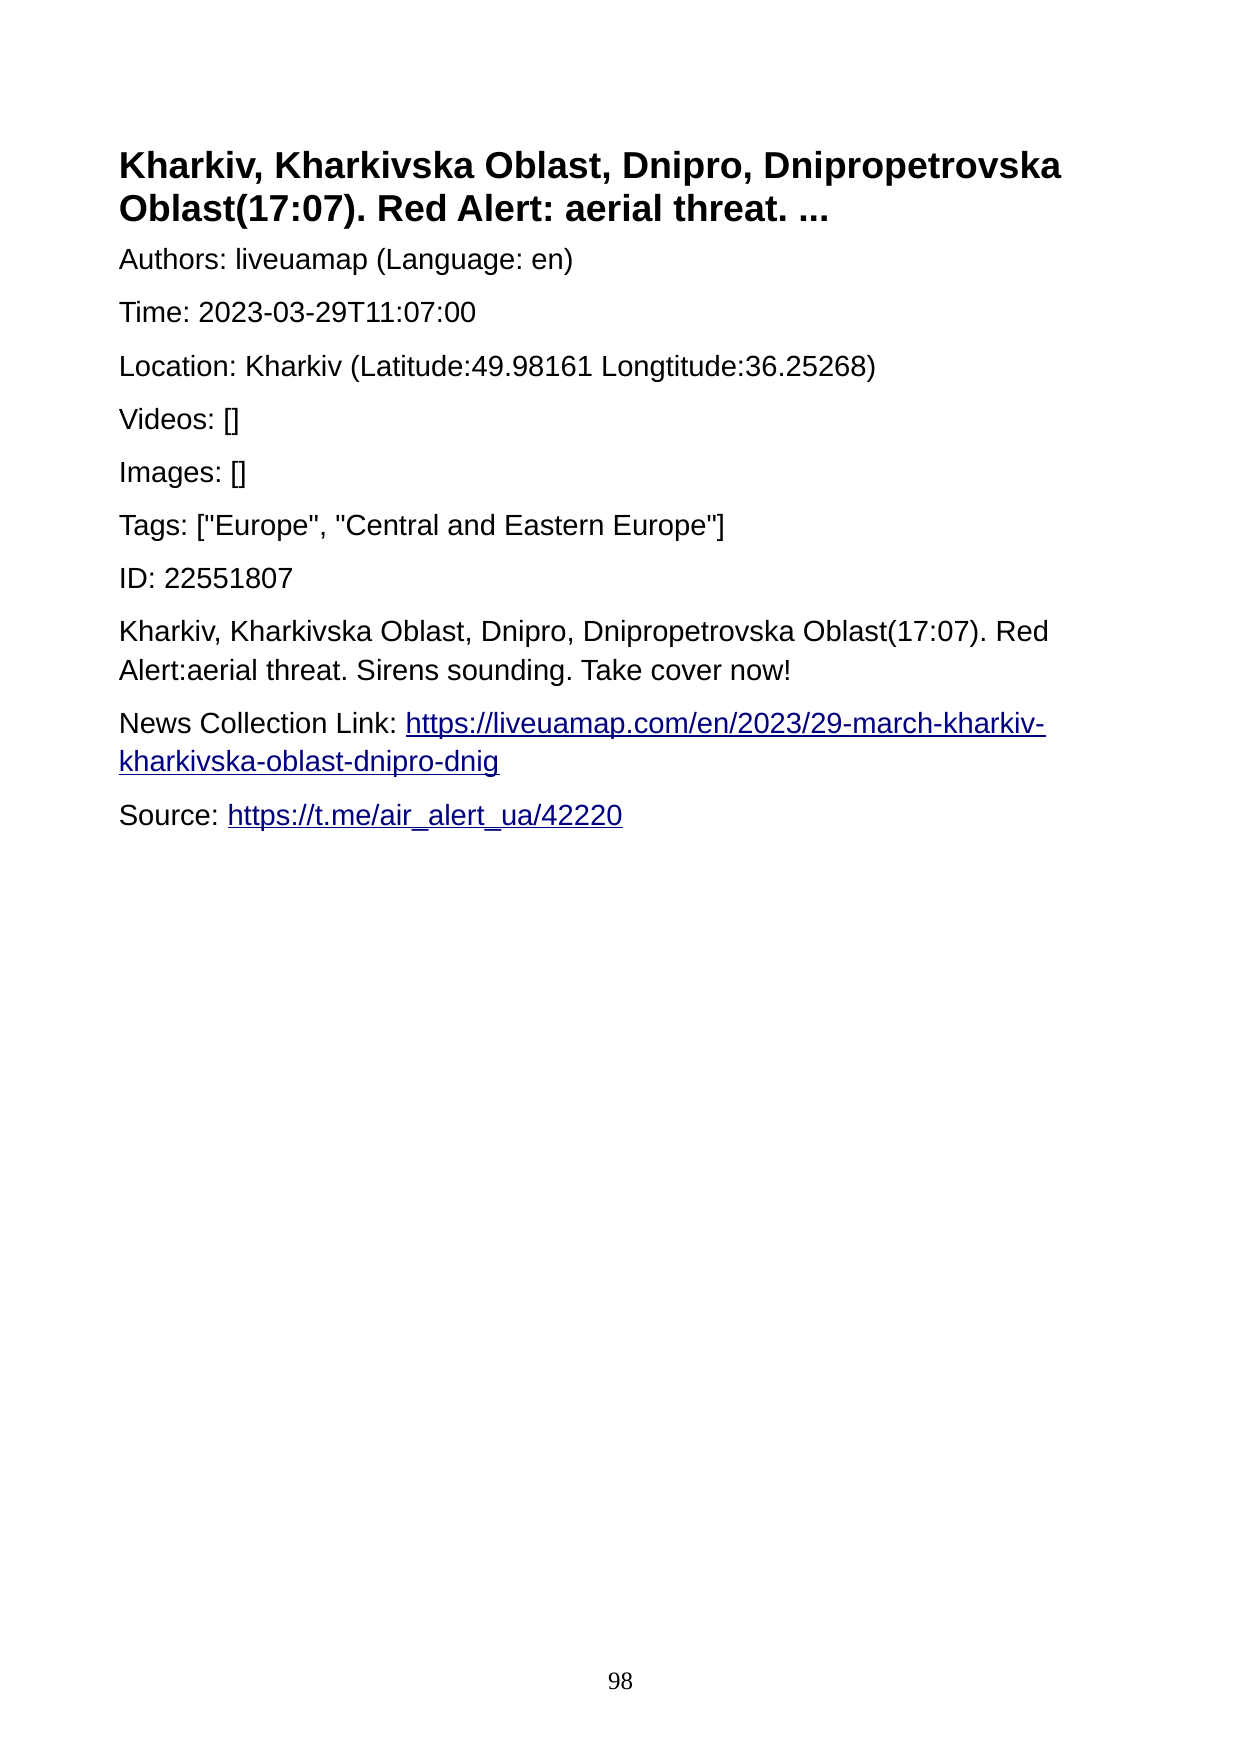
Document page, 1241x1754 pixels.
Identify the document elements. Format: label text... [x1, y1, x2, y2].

subtitle Kharkiv, Kharkivska Oblast, Dnipro, Dnipropetrovska Oblast(17:07). Red Alert: aerial threat. ... [118, 143, 1122, 230]
text Tags: ["Europe", "Central and Eastern Europe"] [118, 508, 1122, 541]
text Authors: liveuamap (Language: en) [118, 242, 1122, 276]
text Source: https://t.me/air_alert_ua/42220 [118, 797, 1122, 831]
text Time: 2023-03-29T11:07:00 [118, 295, 1122, 329]
text News Collection Link: https://liveuamap.com/en/2023/29-march-kharkiv-kharkivska-oblast-dnipro-dnig [118, 706, 1122, 778]
text Videos: [] [118, 402, 1122, 435]
text Kharkiv, Kharkivska Oblast, Dnipro, Dnipropetrovska Oblast(17:07). Red Alert:aerial threat. Sirens sounding. Take cover now! [118, 614, 1122, 686]
text Images: [] [118, 455, 1122, 488]
text ID: 22551807 [118, 561, 1122, 594]
text Location: Kharkiv (Latitude:49.98161 Longtitude:36.25268) [118, 348, 1122, 382]
